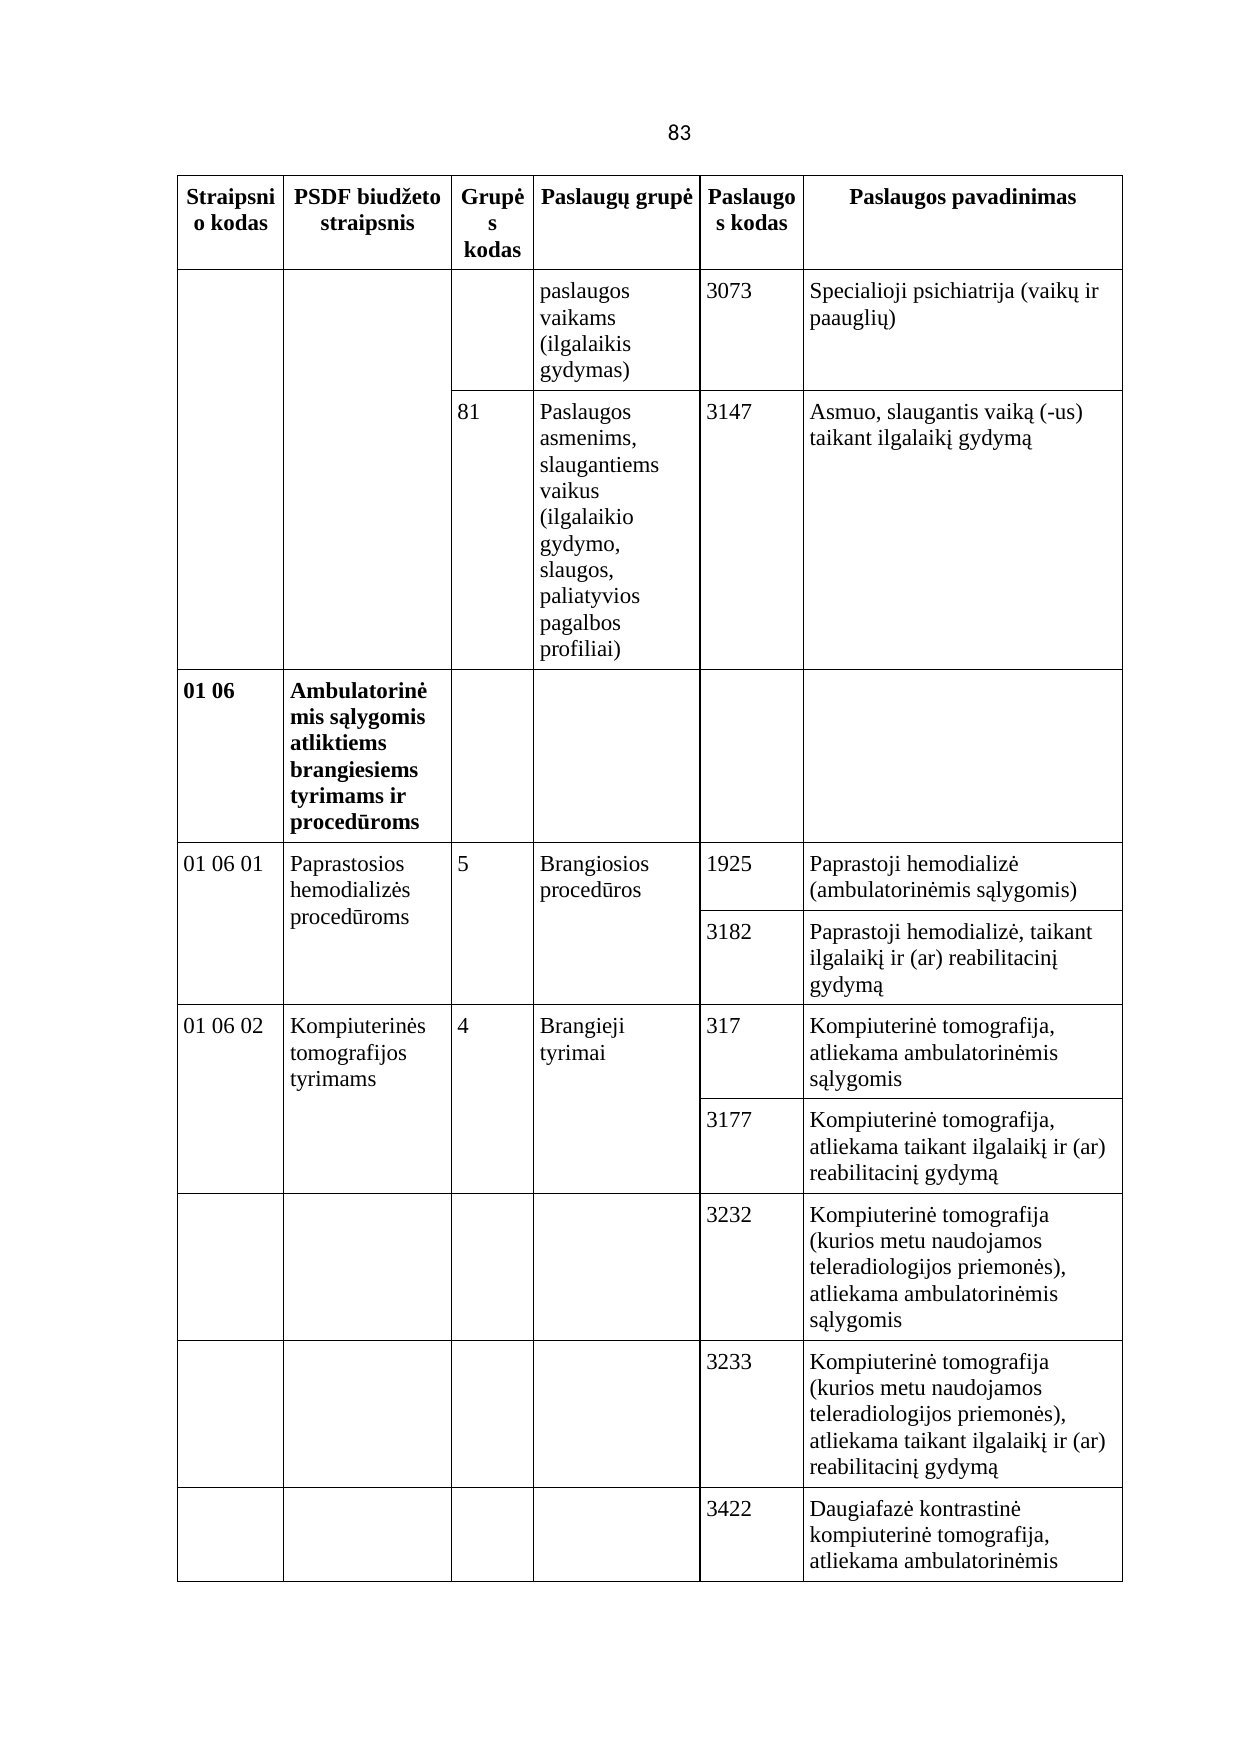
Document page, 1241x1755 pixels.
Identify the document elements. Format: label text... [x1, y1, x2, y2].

table_cell [452, 910, 533, 1004]
table_cell Brangiosios procedūros [534, 843, 699, 910]
table_cell Specialioji psichiatrija (vaikų ir paauglių) [804, 270, 1122, 390]
table_cell Kompiuterinė tomografija (kurios metu naudojamos teleradiologijos priemonės), atliekama taikant ilgalaikį ir (ar) reabilitacinį gydymą [804, 1341, 1122, 1487]
table_header PSDF biudžeto straipsnis [284, 176, 451, 269]
table_cell Kompiuterinės tomografijos tyrimams [284, 1005, 451, 1193]
table_cell Paslaugos asmenims, slaugantiems vaikus (ilgalaikio gydymo, slaugos, paliatyvios pagalbos profiliai) [534, 391, 699, 668]
table_cell 81 [452, 391, 533, 668]
table_cell [284, 1488, 451, 1581]
table_cell [452, 670, 533, 842]
table_header Grupės kodas [452, 176, 533, 269]
table_cell [178, 390, 283, 668]
table_cell 5 [452, 843, 533, 910]
table_cell [452, 1488, 533, 1581]
table_cell Kompiuterinė tomografija, atliekama taikant ilgalaikį ir (ar) reabilitacinį gydymą [804, 1099, 1122, 1193]
table_cell Paprastoji hemodializė, taikant ilgalaikį ir (ar) reabilitacinį gydymą [804, 911, 1122, 1004]
table_cell [284, 390, 451, 668]
table_header Straipsnio kodas [178, 176, 283, 269]
table_cell [534, 1341, 699, 1487]
table_cell [284, 270, 451, 390]
table_cell [178, 910, 283, 1004]
table_cell [804, 670, 1122, 842]
table_cell 317 [701, 1005, 803, 1098]
table_cell [452, 1098, 533, 1193]
table_header Paslaugų grupė [534, 176, 699, 269]
table_header Paslaugos kodas [701, 176, 803, 269]
table_cell 01 06 02 [178, 1005, 283, 1098]
table_cell Asmuo, slaugantis vaiką (-us) taikant ilgalaikį gydymą [804, 391, 1122, 668]
table_cell 3233 [701, 1341, 803, 1487]
table_cell 3177 [701, 1099, 803, 1193]
table_cell [534, 1488, 699, 1581]
table_header Paslaugos pavadinimas [804, 176, 1122, 269]
table_cell Paprastoji hemodializė (ambulatorinėmis sąlygomis) [804, 843, 1122, 910]
table_cell [178, 1194, 283, 1339]
table_cell [701, 670, 803, 842]
table_cell 3232 [701, 1194, 803, 1339]
table_cell 1925 [701, 843, 803, 910]
table_cell 3422 [701, 1488, 803, 1581]
table_cell Daugiafazė kontrastinė kompiuterinė tomografija, atliekama ambulatorinėmis [804, 1488, 1122, 1581]
table_cell [178, 1341, 283, 1487]
table_cell [178, 1098, 283, 1193]
table_cell 01 06 01 [178, 843, 283, 910]
table_cell [284, 1341, 451, 1487]
table_cell [534, 1098, 699, 1193]
table_cell [452, 270, 533, 390]
table_cell [452, 1194, 533, 1339]
table_cell [452, 1341, 533, 1487]
table_cell Ambulatorinėmis sąlygomis atliktiems brangiesiems tyrimams ir procedūroms [284, 670, 451, 842]
table_cell [534, 1194, 699, 1339]
table_cell paslaugos vaikams (ilgalaikis gydymas) [534, 270, 699, 390]
table_cell 3182 [701, 911, 803, 1004]
table_cell Kompiuterinė tomografija, atliekama ambulatorinėmis sąlygomis [804, 1005, 1122, 1098]
table_cell Paprastosios hemodializės procedūroms [284, 843, 451, 1004]
table_cell 3073 [701, 270, 803, 390]
table_cell Kompiuterinė tomografija (kurios metu naudojamos teleradiologijos priemonės), atliekama ambulatorinėmis sąlygomis [804, 1194, 1122, 1339]
table_cell [534, 670, 699, 842]
table_cell [534, 910, 699, 1004]
table_cell 4 [452, 1005, 533, 1098]
table_cell [284, 1194, 451, 1339]
table_cell 01 06 [178, 670, 283, 842]
table_cell Brangieji tyrimai [534, 1005, 699, 1098]
table_cell [178, 1488, 283, 1581]
table_cell [178, 270, 283, 390]
table_cell 3147 [701, 391, 803, 668]
